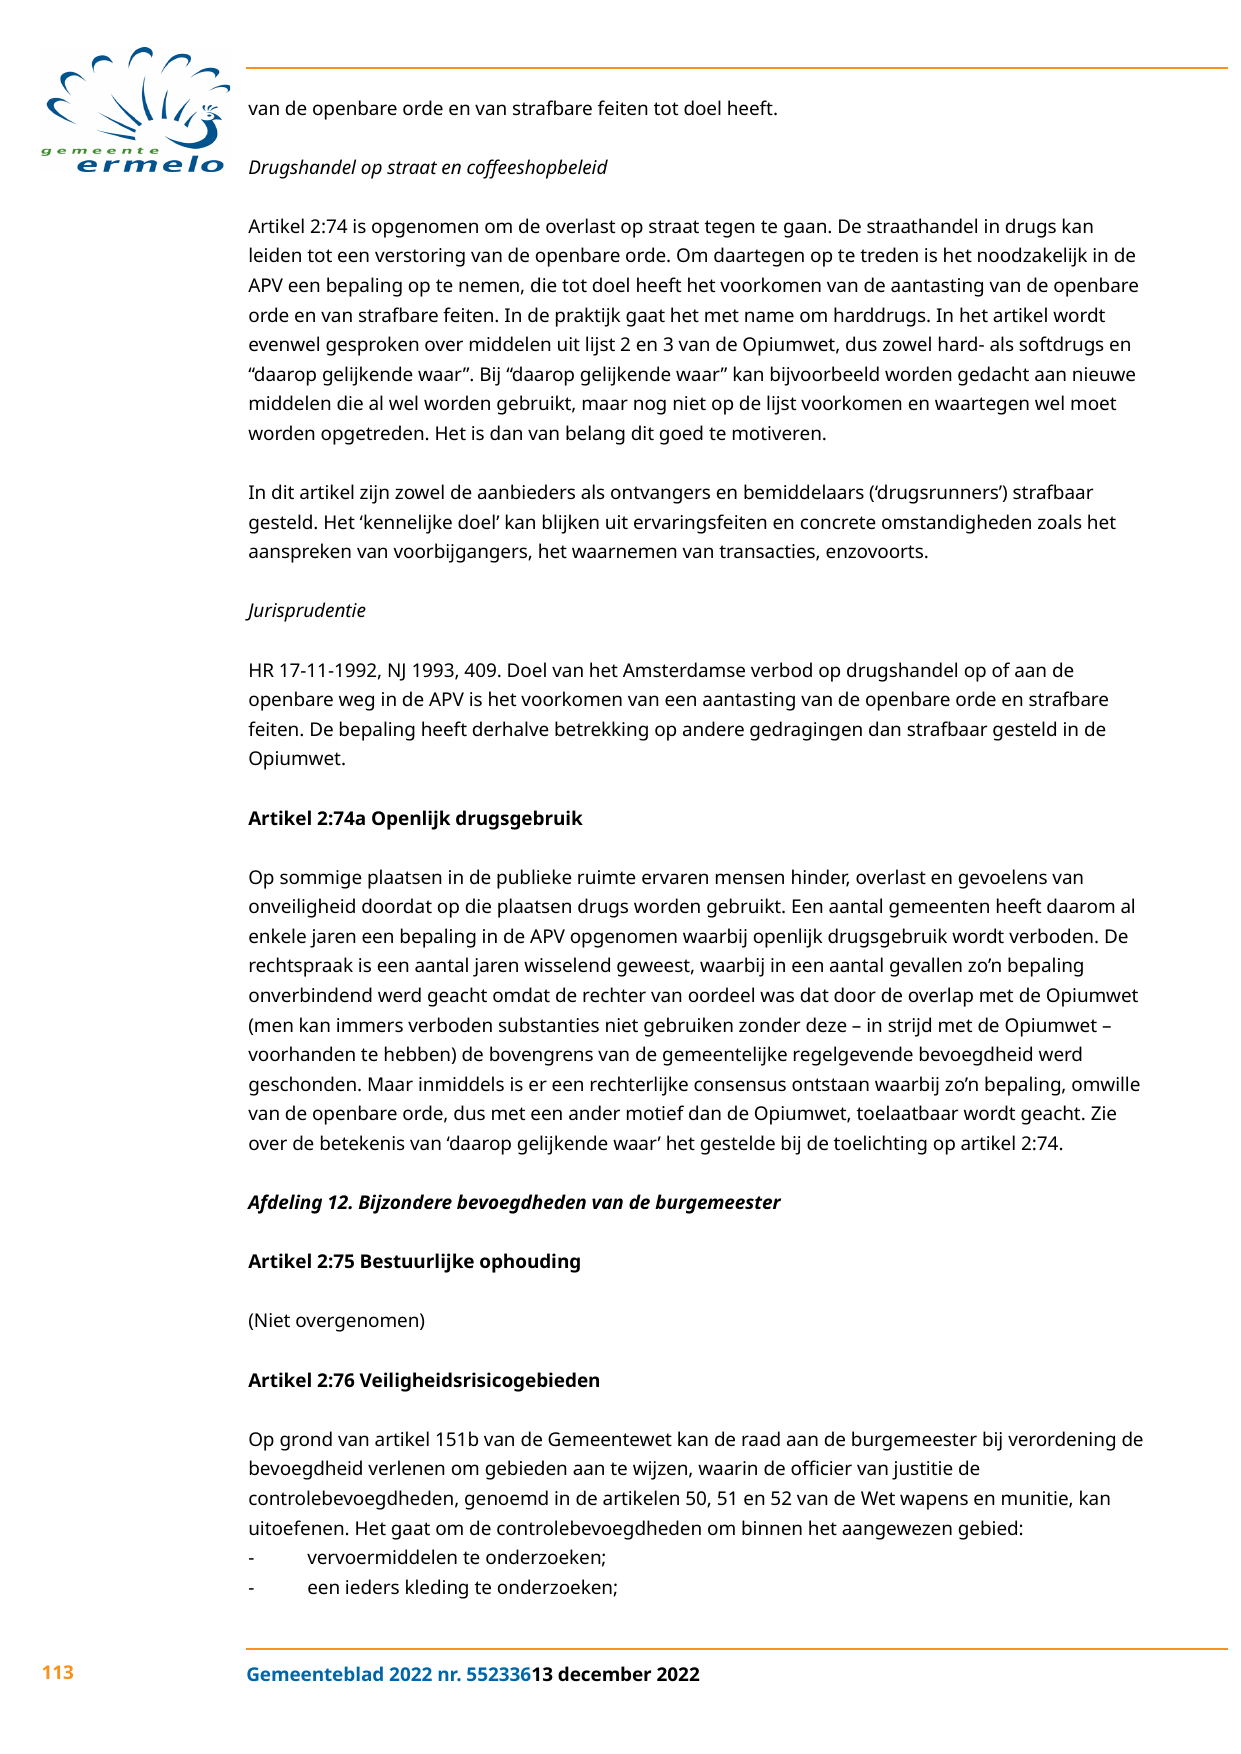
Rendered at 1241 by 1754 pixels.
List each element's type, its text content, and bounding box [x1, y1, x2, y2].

text Artikel 2:74a Openlijk drugsgebruik [248, 805, 1152, 831]
text In dit artikel zijn zowel de aanbieders als ontvangers en bemiddelaars (‘drugsrunners’) strafbaar gesteld. Het ‘kennelijke doel’ kan blijken uit ervaringsfeiten en concrete omstandigheden zoals het aanspreken van voorbijgangers, het waarnemen van transacties, enzovoorts. [248, 479, 1152, 564]
text Drugshandel op straat en coffeeshopbeleid [248, 154, 1152, 180]
text HR 17-11-1992, NJ 1993, 409. Doel van het Amsterdamse verbod op drugshandel op of aan de openbare weg in de APV is het voorkomen van een aantasting van de openbare orde en strafbare feiten. De bepaling heeft derhalve betrekking op andere gedragingen dan strafbaar gesteld in de Opiumwet. [248, 657, 1152, 771]
list een ieders kleding te onderzoeken; [248, 1574, 1152, 1600]
text Jurisprudentie [248, 598, 1152, 623]
text Artikel 2:76 Veiligheidsrisicogebieden [248, 1367, 1152, 1393]
text Op sommige plaatsen in de publieke ruimte ervaren mensen hinder, overlast en gevoelens van onveiligheid doordat op die plaatsen drugs worden gebruikt. Een aantal gemeenten heeft daarom al enkele jaren een bepaling in de APV opgenomen waarbij openlijk drugsgebruik wordt verboden. De rechtspraak is een aantal jaren wisselend geweest, waarbij in een aantal gevallen zo’n bepaling onverbindend werd geacht omdat de rechter van oordeel was dat door de overlap met de Opiumwet (men kan immers verboden substanties niet gebruiken zonder deze – in strijd met de Opiumwet – voorhanden te hebben) de bovengrens van de gemeentelijke regelgevende bevoegdheid werd geschonden. Maar inmiddels is er een rechterlijke consensus ontstaan waarbij zo’n bepaling, omwille van de openbare orde, dus met een ander motief dan de Opiumwet, toelaatbaar wordt geacht. Zie over de betekenis van ‘daarop gelijkende waar’ het gestelde bij de toelichting op artikel 2:74. [248, 864, 1152, 1156]
text (Niet overgenomen) [248, 1308, 1152, 1333]
text Artikel 2:75 Bestuurlijke ophouding [248, 1248, 1152, 1274]
text Op grond van artikel 151b van de Gemeentewet kan de raad aan de burgemeester bij verordening de bevoegdheid verlenen om gebieden aan te wijzen, waarin de officier van justitie de controlebevoegdheden, genoemd in de artikelen 50, 51 en 52 van de Wet wapens en munitie, kan uitoefenen. Het gaat om de controlebevoegdheden om binnen het aangewezen gebied: [248, 1426, 1152, 1541]
text van de openbare orde en van strafbare feiten tot doel heeft. [248, 95, 1152, 121]
picture [41, 47, 231, 172]
text Afdeling 12. Bijzondere bevoegdheden van de burgemeester [248, 1189, 1152, 1215]
list vervoermiddelen te onderzoeken; [248, 1544, 1152, 1570]
text Artikel 2:74 is opgenomen om de overlast op straat tegen te gaan. De straathandel in drugs kan leiden tot een verstoring van de openbare orde. Om daartegen op te treden is het noodzakelijk in de APV een bepaling op te nemen, die tot doel heeft het voorkomen van de aantasting van de openbare orde en van strafbare feiten. In de praktijk gaat het met name om harddrugs. In het artikel wordt evenwel gesproken over middelen uit lijst 2 en 3 van de Opiumwet, dus zowel hard- als softdrugs en “daarop gelijkende waar”. Bij “daarop gelijkende waar” kan bijvoorbeeld worden gedacht aan nieuwe middelen die al wel worden gebruikt, maar nog niet op de lijst voorkomen en waartegen wel moet worden opgetreden. Het is dan van belang dit goed te motiveren. [248, 213, 1152, 446]
